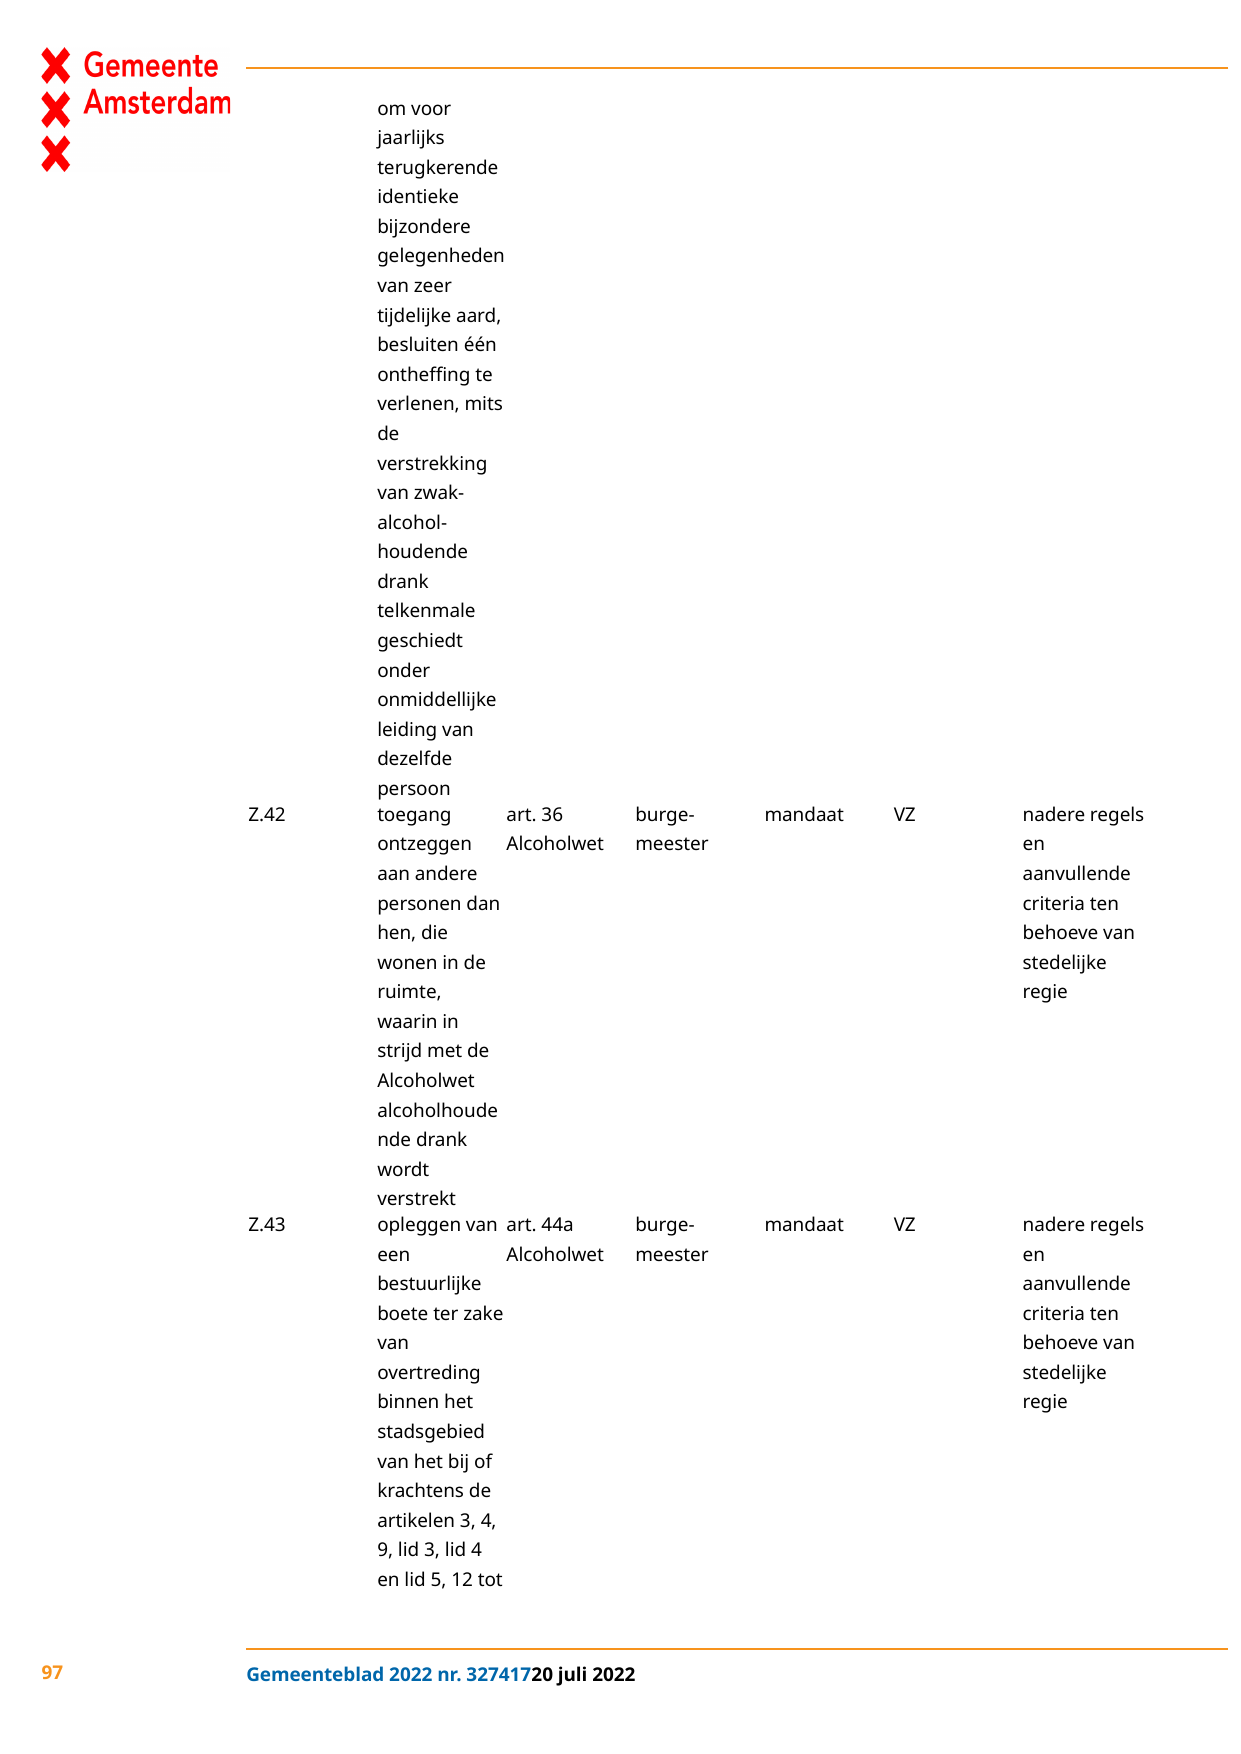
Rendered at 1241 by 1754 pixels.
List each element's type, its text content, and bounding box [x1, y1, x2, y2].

picture [41, 47, 231, 172]
table_cell burge-meester [635, 1211, 764, 1592]
table_cell art. 36 Alcoholwet [506, 801, 635, 1211]
table_cell om voor jaarlijks terugkerende identieke bijzondere gelegenheden van zeer tijdelijke aard, besluiten één ontheffing te verlenen, mits de verstrekking van zwak-alcohol-houdende drank telkenmale geschiedt onder onmiddellijke leiding van dezelfde persoon [377, 95, 506, 801]
table_cell toegang ontzeggen aan andere personen dan hen, die wonen in de ruimte, waarin in strijd met de Alcoholwet alcoholhoudende drank wordt verstrekt [377, 801, 506, 1211]
table_cell [635, 95, 764, 801]
table_cell VZ [894, 1211, 1022, 1592]
table_cell art. 44a Alcoholwet [506, 1211, 635, 1592]
table_cell opleggen van een bestuurlijke boete ter zake van overtreding binnen het stadsgebied van het bij of krachtens de artikelen 3, 4, 9, lid 3, lid 4 en lid 5, 12 tot [377, 1211, 506, 1592]
table_cell [1023, 95, 1152, 801]
table_cell Z.42 [248, 801, 377, 1211]
table_cell mandaat [764, 1211, 893, 1592]
table_cell [894, 95, 1022, 801]
table_cell Z.43 [248, 1211, 377, 1592]
table_cell [248, 95, 377, 801]
table_cell [506, 95, 635, 801]
table_cell nadere regels en aanvullende criteria ten behoeve van stedelijke regie [1023, 801, 1152, 1211]
table_cell nadere regels en aanvullende criteria ten behoeve van stedelijke regie [1023, 1211, 1152, 1592]
table_cell burge-meester [635, 801, 764, 1211]
table_cell mandaat [764, 801, 893, 1211]
table_cell [764, 95, 893, 801]
table_cell VZ [894, 801, 1022, 1211]
